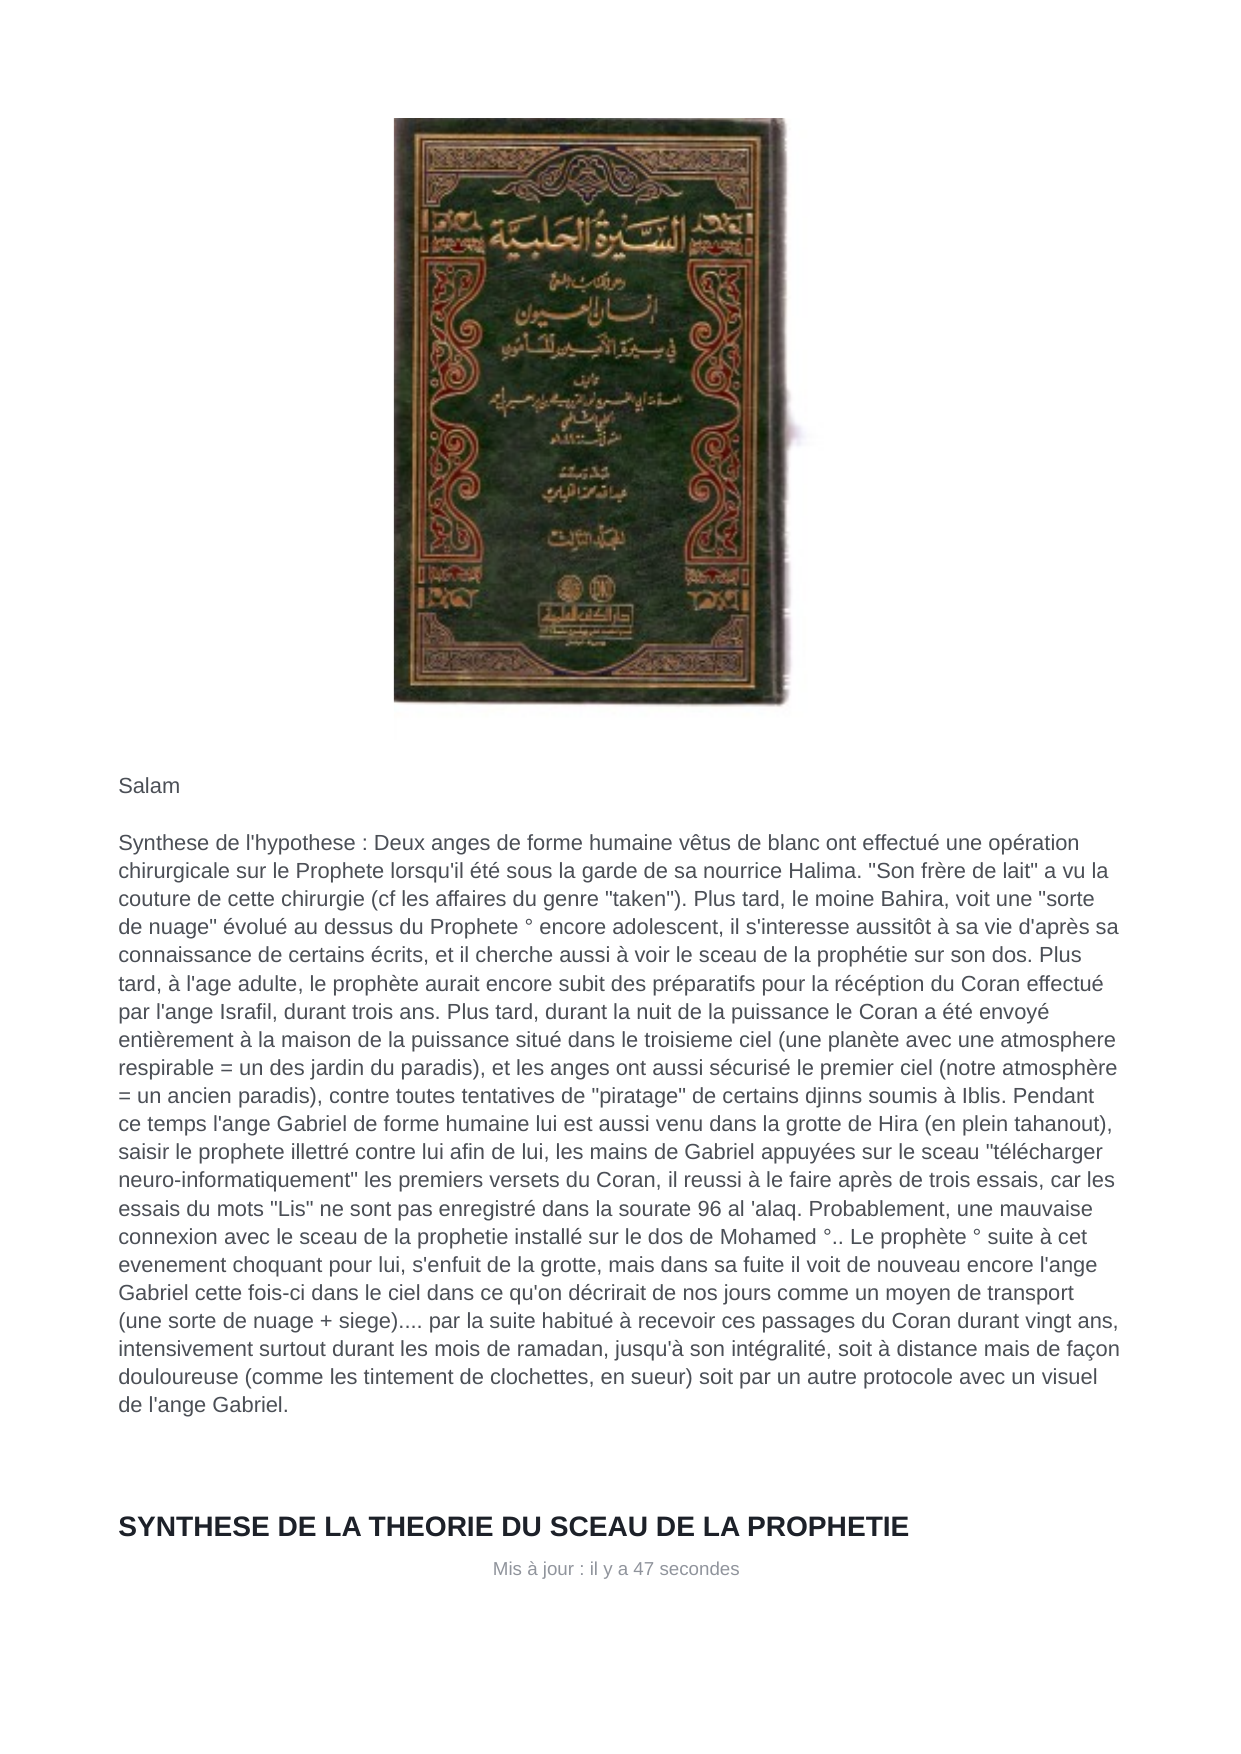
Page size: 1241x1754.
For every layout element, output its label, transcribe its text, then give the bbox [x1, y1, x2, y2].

text Mis à jour : il y a 47 secondes [118, 1554, 1114, 1579]
text Synthese de l'hypothese : Deux anges de forme humaine vêtus de blanc ont effectué une opération chirurgicale sur le Prophete lorsqu'il été sous la garde de sa nourrice Halima. "Son frère de lait" a vu la couture de cette chirurgie (cf les affaires du genre "taken"). Plus tard, le moine Bahira, voit une "sorte de nuage" évolué au dessus du Prophete ° encore adolescent, il s'interesse aussitôt à sa vie d'après sa connaissance de certains écrits, et il cherche aussi à voir le sceau de la prophétie sur son dos. Plus tard, à l'age adulte, le prophète aurait encore subit des préparatifs pour la récéption du Coran effectué par l'ange Israfil, durant trois ans. Plus tard, durant la nuit de la puissance le Coran a été envoyé entièrement à la maison de la puissance situé dans le troisieme ciel (une planète avec une atmosphere respirable = un des jardin du paradis), et les anges ont aussi sécurisé le premier ciel (notre atmosphère = un ancien paradis), contre toutes tentatives de "piratage" de certains djinns soumis à Iblis. Pendant ce temps l'ange Gabriel de forme humaine lui est aussi venu dans la grotte de Hira (en plein tahanout), saisir le prophete illettré contre lui afin de lui, les mains de Gabriel appuyées sur le sceau "télécharger neuro-informatiquement" les premiers versets du Coran, il reussi à le faire après de trois essais, car les essais du mots "Lis" ne sont pas enregistré dans la sourate 96 al 'alaq. Probablement, une mauvaise connexion avec le sceau de la prophetie installé sur le dos de Mohamed °.. Le prophète ° suite à cet evenement choquant pour lui, s'enfuit de la grotte, mais dans sa fuite il voit de nouveau encore l'ange Gabriel cette fois-ci dans le ciel dans ce qu'on décrirait de nos jours comme un moyen de transport (une sorte de nuage + siege).... par la suite habitué à recevoir ces passages du Coran durant vingt ans, intensivement surtout durant les mois de ramadan, jusqu'à son intégralité, soit à distance mais de façon douloureuse (comme les tintement de clochettes, en sueur) soit par un autre protocole avec un visuel de l'ange Gabriel. [118, 827, 1122, 1417]
picture [393, 118, 847, 740]
subtitle SYNTHESE DE LA THEORIE DU SCEAU DE LA PROPHETIE [118, 1509, 1122, 1542]
text Salam [118, 773, 1122, 798]
